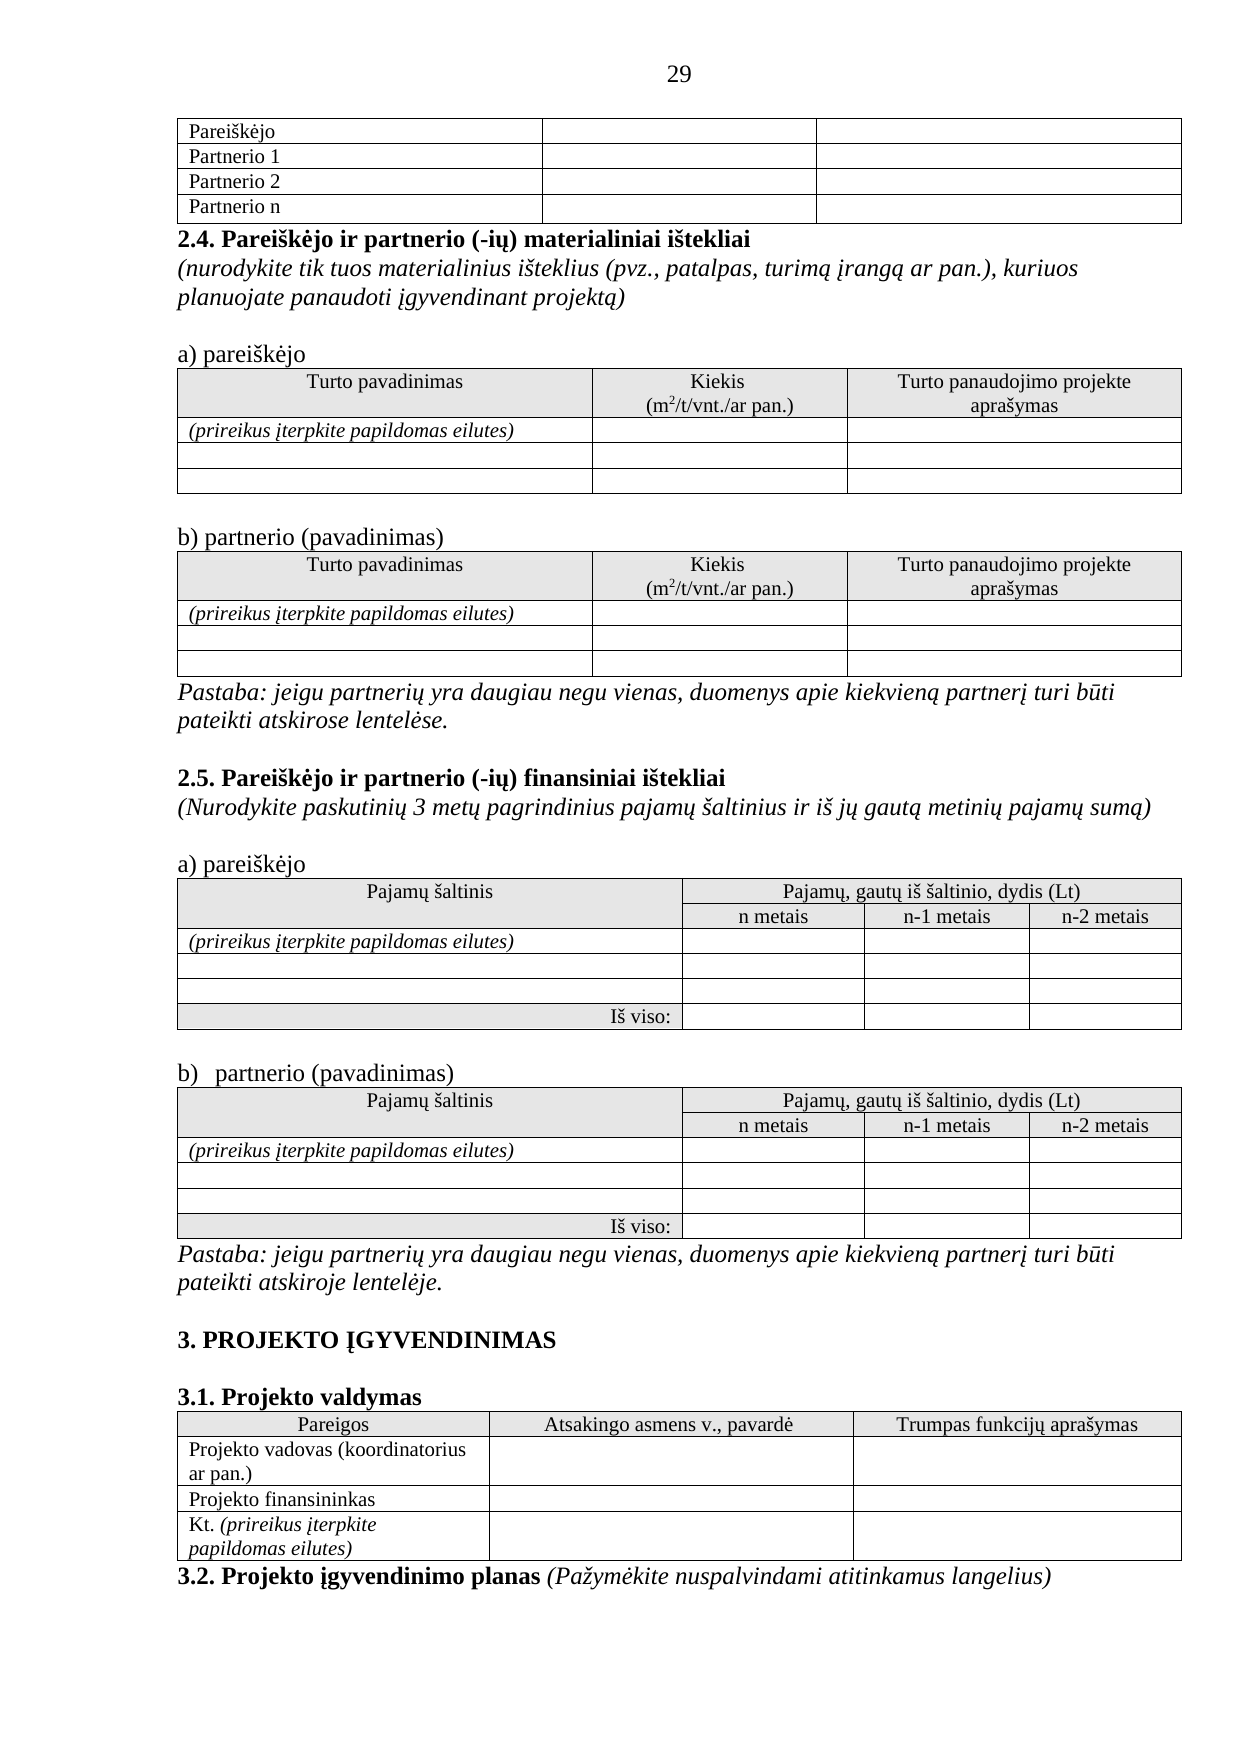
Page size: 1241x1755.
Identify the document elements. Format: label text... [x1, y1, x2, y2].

table_cell (prireikus įterpkite papildomas eilutes) [178, 929, 682, 953]
table_cell [593, 418, 847, 442]
table_cell (prireikus įterpkite papildomas eilutes) [178, 418, 592, 442]
table_cell [543, 169, 816, 193]
table_cell [817, 169, 1181, 193]
table_header Atsakingo asmens v., pavardė [490, 1412, 853, 1436]
table_cell [178, 651, 592, 676]
table_cell [854, 1512, 1181, 1560]
table_cell Projekto finansininkas [178, 1486, 489, 1511]
table_cell [848, 418, 1181, 442]
table_cell [817, 144, 1181, 168]
table_cell n-2 metais [1030, 1113, 1181, 1137]
table_header Turto panaudojimo projekte aprašymas [848, 552, 1181, 600]
table_header Pajamų, gautų iš šaltinio, dydis (Lt) [683, 1088, 1181, 1112]
table_cell Iš viso: [178, 1004, 682, 1028]
table_cell [1030, 1163, 1181, 1187]
table_cell [178, 979, 682, 1003]
table_cell [854, 1486, 1181, 1511]
table_cell n metais [683, 1113, 864, 1137]
table_cell [543, 119, 816, 143]
table_cell Pareiškėjo [178, 119, 542, 143]
table_cell [1030, 979, 1181, 1003]
table_cell [865, 1214, 1029, 1238]
table_cell [490, 1486, 853, 1511]
table_cell [593, 601, 847, 625]
table_cell n metais [683, 904, 864, 928]
table_cell [817, 119, 1181, 143]
table_cell Partnerio n [178, 195, 542, 223]
text b) partnerio (pavadinimas) [177, 522, 1181, 551]
table_cell [543, 144, 816, 168]
table_cell [593, 651, 847, 676]
table_cell [543, 195, 816, 223]
text 2.4. Pareiškėjo ir partnerio (-ių) materialiniai ištekliai [177, 224, 1181, 253]
table_cell [683, 1163, 864, 1187]
table_header Turto panaudojimo projekte aprašymas [848, 369, 1181, 417]
table_cell [178, 626, 592, 650]
table_header Trumpas funkcijų aprašymas [854, 1412, 1181, 1436]
table_cell [683, 1214, 864, 1238]
text a) pareiškėjo [177, 339, 1181, 368]
table_header Turto pavadinimas [178, 369, 592, 417]
table_cell n-1 metais [865, 1113, 1029, 1137]
table_cell [178, 1189, 682, 1212]
table_cell [683, 1189, 864, 1212]
table_header Pajamų šaltinis [178, 879, 682, 928]
table_cell [854, 1437, 1181, 1485]
table_cell (prireikus įterpkite papildomas eilutes) [178, 1138, 682, 1162]
table_cell [865, 929, 1029, 953]
table_cell [865, 1138, 1029, 1162]
text (nurodykite tik tuos materialinius išteklius (pvz., patalpas, turimą įrangą ar pan.), kuriuos planuojate panaudoti įgyvendinant projektą) [177, 253, 1181, 311]
table_header Pajamų šaltinis [178, 1088, 682, 1137]
table_header Pareigos [178, 1412, 489, 1436]
table_cell n-1 metais [865, 904, 1029, 928]
table_cell [865, 979, 1029, 1003]
table_cell [593, 626, 847, 650]
table_cell [1030, 1138, 1181, 1162]
table_cell [490, 1512, 853, 1560]
text a) pareiškėjo [177, 849, 1181, 878]
text Pastaba: jeigu partnerių yra daugiau negu vienas, duomenys apie kiekvieną partnerį turi būti pateikti atskiroje lentelėje. [177, 1239, 1181, 1296]
table_cell [178, 443, 592, 467]
text 3.1. Projekto valdymas [177, 1382, 1181, 1411]
table_cell [683, 1004, 864, 1028]
table_cell [683, 979, 864, 1003]
table_cell [178, 1163, 682, 1187]
table_cell Projekto vadovas (koordinatorius ar pan.) [178, 1437, 489, 1485]
table_cell Partnerio 1 [178, 144, 542, 168]
table_cell [848, 443, 1181, 467]
text Pastaba: jeigu partnerių yra daugiau negu vienas, duomenys apie kiekvieną partnerį turi būti pateikti atskirose lentelėse. [177, 677, 1181, 734]
text 3.2. Projekto įgyvendinimo planas (Pažymėkite nuspalvindami atitinkamus langelius) [177, 1561, 1181, 1589]
table_cell [178, 954, 682, 978]
table_cell [848, 651, 1181, 676]
table_cell [817, 195, 1181, 223]
table_cell Partnerio 2 [178, 169, 542, 193]
table_header Kiekis (m2/t/vnt./ar pan.) [593, 552, 847, 600]
table_cell [865, 1163, 1029, 1187]
table_cell [848, 626, 1181, 650]
table_cell [593, 443, 847, 467]
table_cell [1030, 1004, 1181, 1028]
table_cell [683, 1138, 864, 1162]
table_cell Kt. (prireikus įterpkite papildomas eilutes) [178, 1512, 489, 1560]
table_header Turto pavadinimas [178, 552, 592, 600]
table_cell [865, 1004, 1029, 1028]
table_cell [865, 954, 1029, 978]
table_cell [683, 954, 864, 978]
table_cell (prireikus įterpkite papildomas eilutes) [178, 601, 592, 625]
text b) partnerio (pavadinimas) [177, 1058, 1181, 1087]
table_header Kiekis (m2/t/vnt./ar pan.) [593, 369, 847, 417]
table_cell [490, 1437, 853, 1485]
table_cell [1030, 929, 1181, 953]
table_header Pajamų, gautų iš šaltinio, dydis (Lt) [683, 879, 1181, 903]
table_cell Iš viso: [178, 1214, 682, 1238]
text 2.5. Pareiškėjo ir partnerio (-ių) finansiniai ištekliai [177, 763, 1181, 792]
table_cell [593, 469, 847, 492]
table_cell [1030, 1214, 1181, 1238]
table_cell n-2 metais [1030, 904, 1181, 928]
table_cell [1030, 1189, 1181, 1212]
table_cell [683, 929, 864, 953]
text 3. PROJEKTO ĮGYVENDINIMAS [177, 1325, 1181, 1354]
table_cell [865, 1189, 1029, 1212]
table_cell [1030, 954, 1181, 978]
text (Nurodykite paskutinių 3 metų pagrindinius pajamų šaltinius ir iš jų gautą metinių pajamų sumą) [177, 792, 1181, 820]
table_cell [848, 469, 1181, 492]
table_cell [178, 469, 592, 492]
table_cell [848, 601, 1181, 625]
